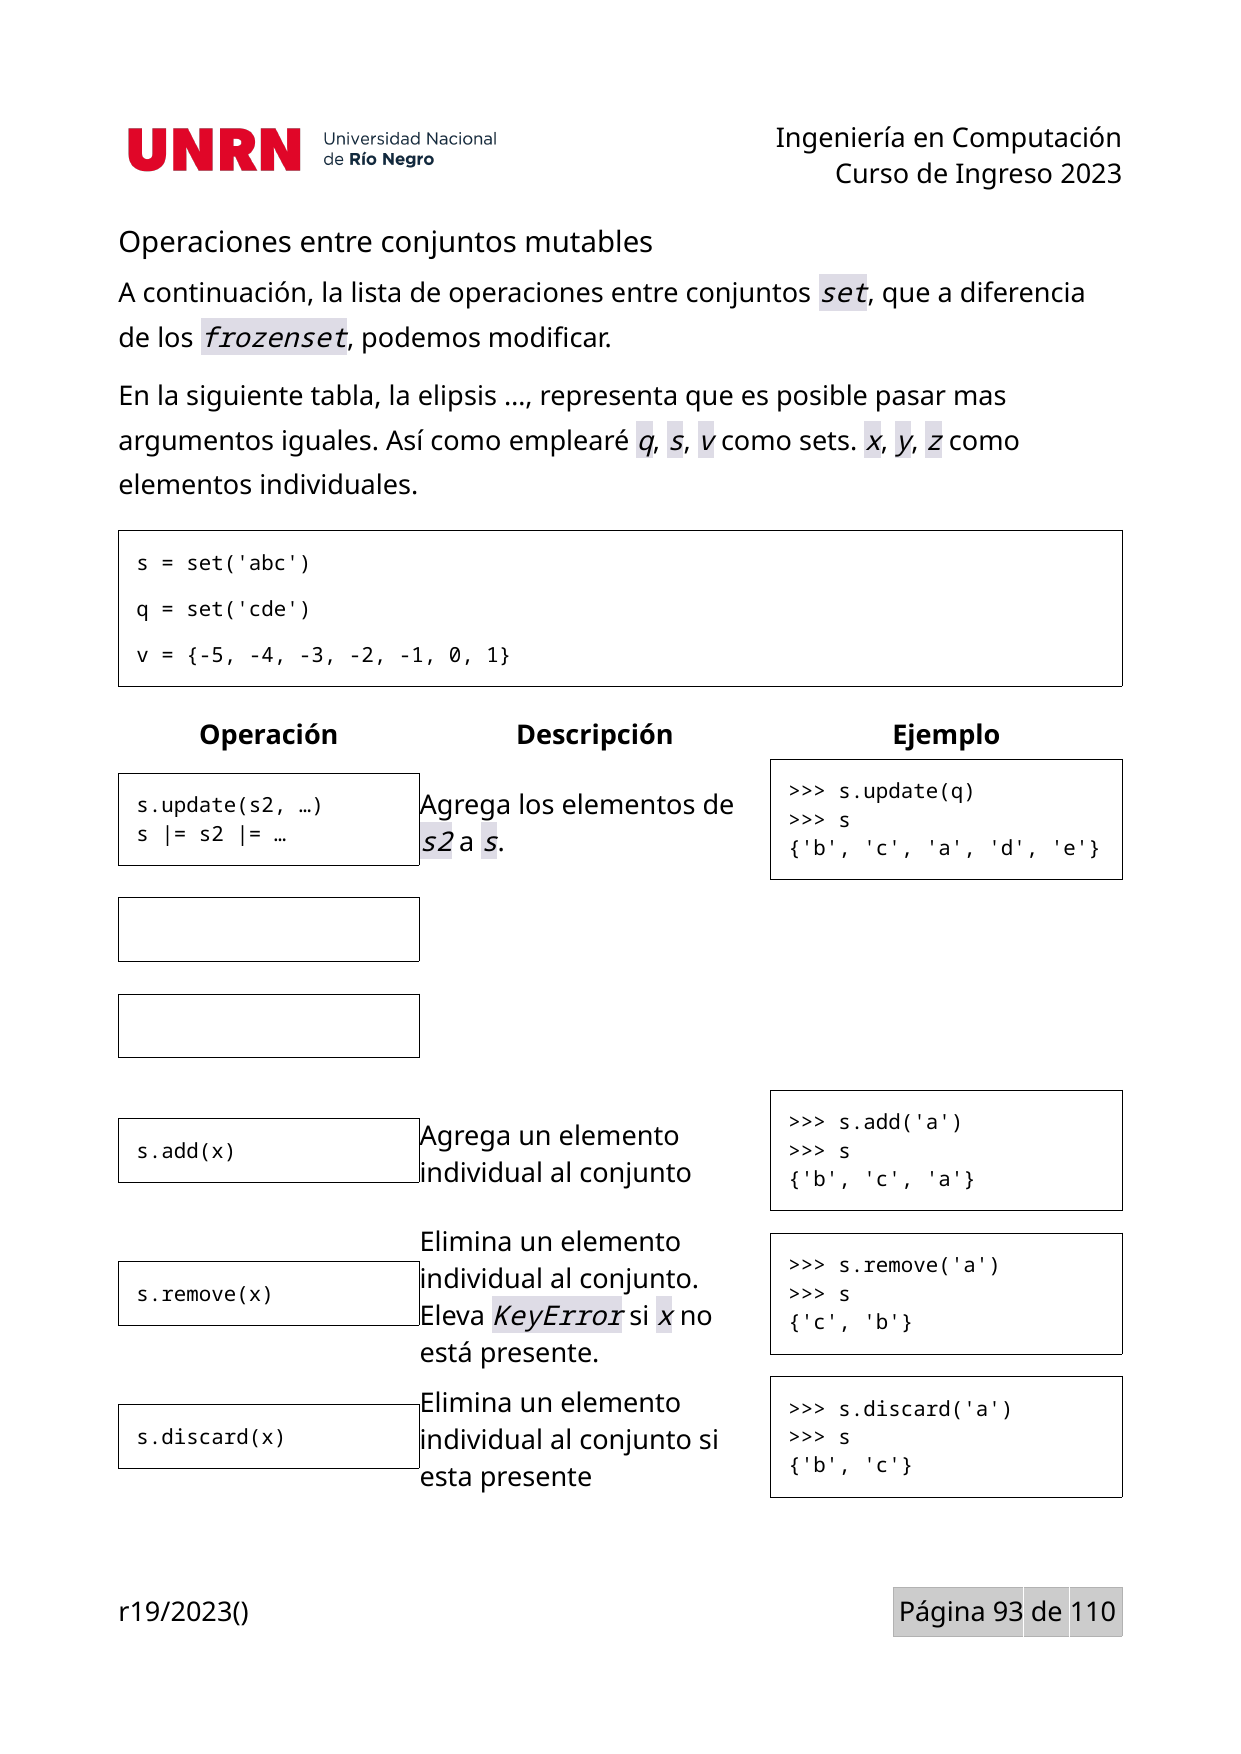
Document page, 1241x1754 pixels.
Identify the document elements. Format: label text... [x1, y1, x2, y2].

table_cell >>> s.add('a') >>> s {'b', 'c', 'a'} [771, 1091, 1122, 1210]
table_cell [419, 973, 1122, 1010]
table_cell >>> s.remove('a') >>> s {'c', 'b'} [771, 1234, 1122, 1354]
table_cell >>> s.discard('a') >>> s {'b', 'c'} [771, 1377, 1122, 1497]
table_cell Agrega los elementos de s2 a s. [419, 753, 770, 891]
table_cell [770, 1223, 1122, 1233]
table_cell [770, 1370, 1122, 1376]
text q = set('cde') [119, 576, 1122, 622]
table_cell s.update(s2, …) s |= s2 |= … [119, 774, 419, 865]
text s = set('abc') [119, 531, 1122, 576]
table_cell [118, 1084, 419, 1118]
table_cell [118, 753, 419, 773]
text En la siguiente tabla, la elipsis …, representa que es posible pasar mas argumentos iguales. Así como emplearé q, s, v como sets. x, y, z como elementos individuales. [118, 377, 1122, 502]
table_cell Elimina un elemento individual al conjunto. Eleva KeyError si x no está presente. [419, 1223, 770, 1370]
text v = {-5, -4, -3, -2, -1, 0, 1} [119, 622, 1122, 686]
table_cell [118, 866, 419, 891]
table_cell [118, 891, 419, 897]
table_cell >>> s.update(q) >>> s {'b', 'c', 'a', 'd', 'e'} [771, 760, 1122, 879]
table_cell [770, 1355, 1122, 1370]
table_cell ‍s.remove(x) [119, 1262, 419, 1325]
table_cell Elimina un elemento individual al conjunto si esta presente [419, 1370, 770, 1508]
table_cell [118, 962, 419, 973]
picture [118, 118, 505, 180]
table_cell [770, 1211, 1122, 1222]
table_cell [419, 891, 1122, 973]
table_cell [118, 1370, 419, 1404]
table_cell [118, 1058, 419, 1084]
table_cell [118, 1469, 419, 1508]
table_cell [118, 973, 419, 994]
table_cell [118, 1223, 419, 1261]
table_cell [770, 1084, 1122, 1090]
table_header Descripción [419, 716, 770, 753]
table_cell [119, 995, 419, 1057]
table_cell [118, 1183, 419, 1222]
table_cell [770, 1498, 1122, 1508]
table_cell Agrega un elemento individual al conjunto [419, 1084, 770, 1222]
text A continuación, la lista de operaciones entre conjuntos set, que a diferencia de los frozenset, podemos modificar. [118, 274, 1122, 355]
table_cell [420, 1010, 1122, 1047]
table_cell [419, 1047, 1122, 1084]
table_cell [118, 1326, 419, 1370]
table_cell ‍s.discard(x) [119, 1405, 419, 1468]
table_cell [770, 753, 1122, 759]
table_cell [119, 898, 419, 961]
subtitle Operaciones entre conjuntos mutables [118, 221, 1122, 261]
table_cell [770, 880, 1122, 891]
table_cell ‍s.add(x) [119, 1119, 419, 1182]
table_header Operación [118, 716, 419, 753]
table_header Ejemplo [770, 716, 1122, 753]
